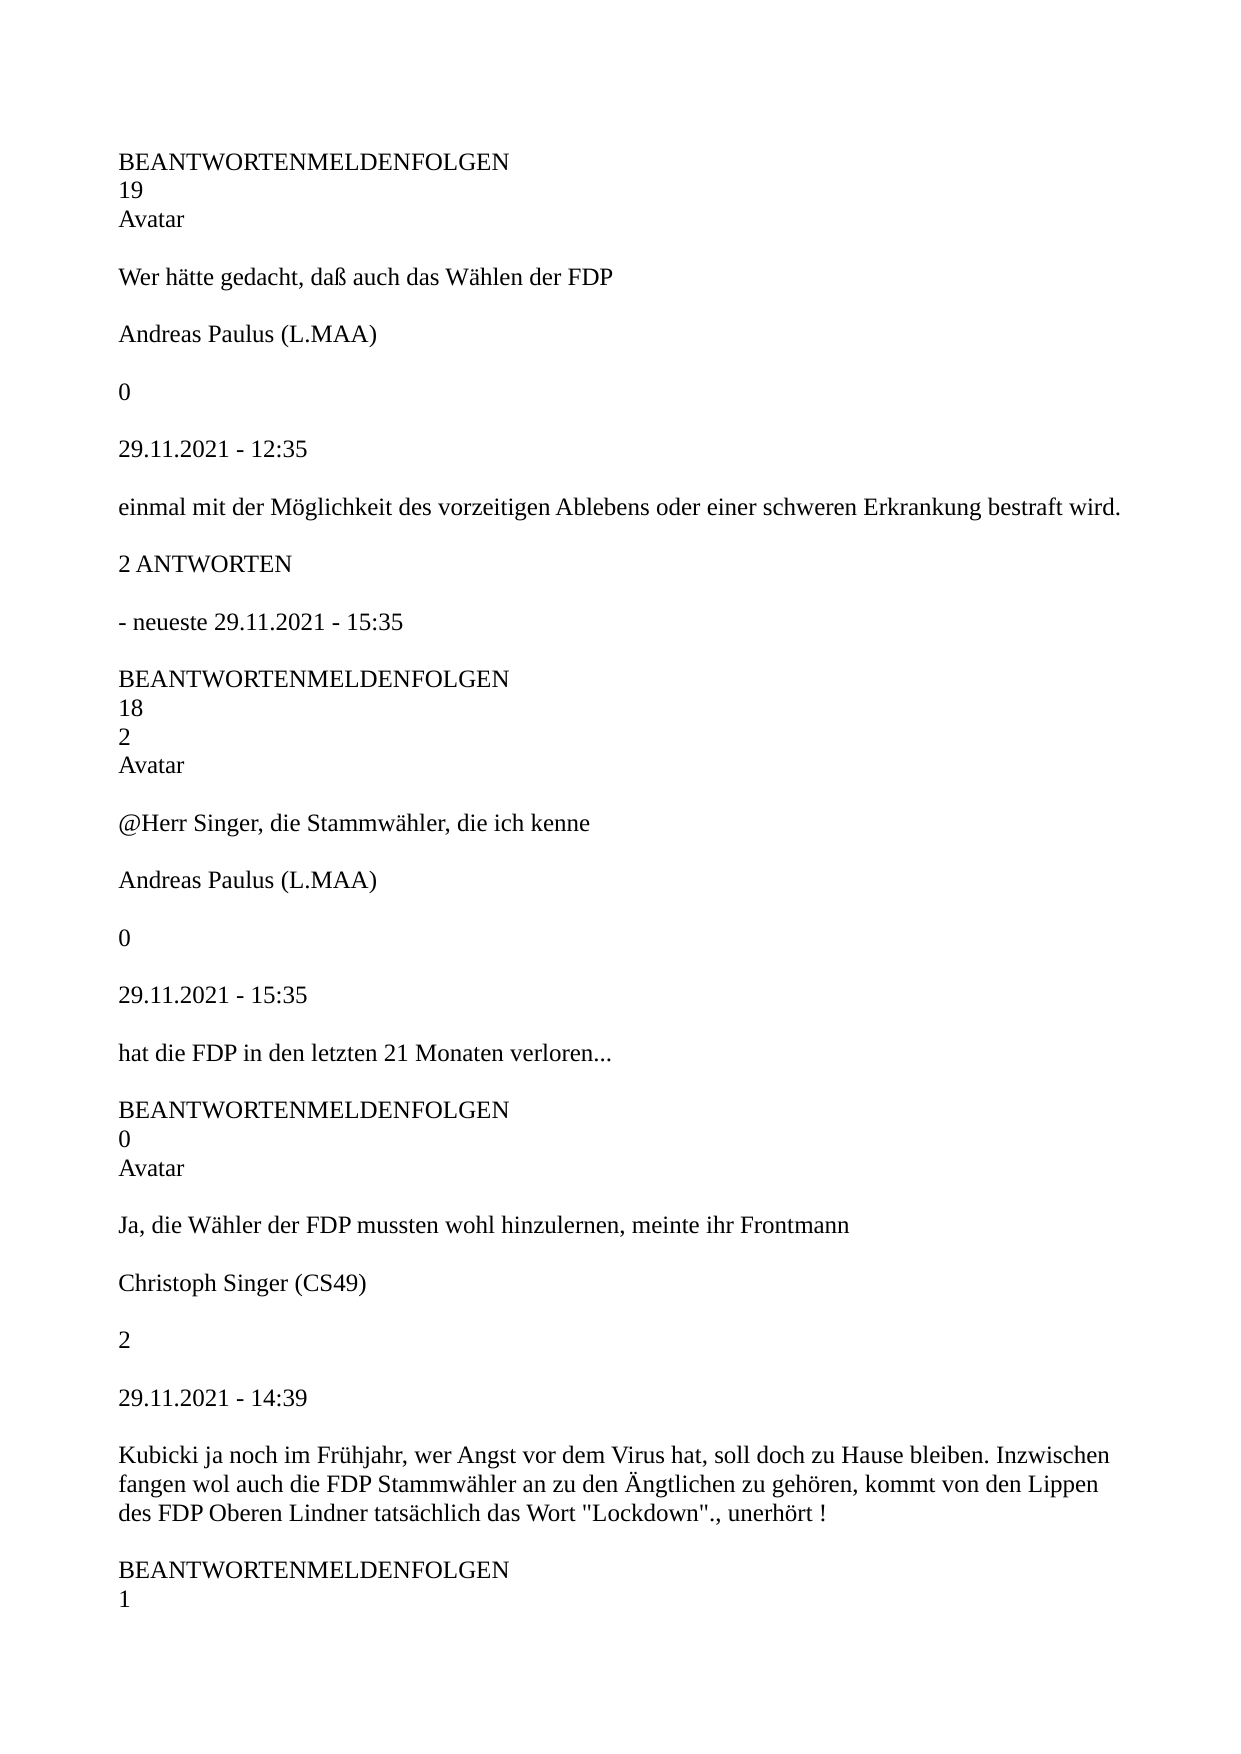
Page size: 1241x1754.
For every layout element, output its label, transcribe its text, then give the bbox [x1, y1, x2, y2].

text BEANTWORTENMELDENFOLGEN [118, 1556, 1122, 1584]
text BEANTWORTENMELDENFOLGEN [118, 1096, 1122, 1124]
text Avatar [118, 751, 1122, 779]
text 0 [118, 1124, 1122, 1153]
text Kubicki ja noch im Frühjahr, wer Angst vor dem Virus hat, soll doch zu Hause bleiben. Inzwischen fangen wol auch die FDP Stammwähler an zu den Ängtlichen zu gehören, kommt von den Lippen des FDP Oberen Lindner tatsächlich das Wort "Lockdown"., unerhört ! [118, 1441, 1122, 1527]
text Avatar [118, 204, 1122, 233]
text Andreas Paulus (L.MAA) [118, 319, 1122, 348]
text Avatar [118, 1153, 1122, 1182]
text BEANTWORTENMELDENFOLGEN [118, 664, 1122, 693]
text BEANTWORTENMELDENFOLGEN [118, 147, 1122, 176]
text Ja, die Wähler der FDP mussten wohl hinzulernen, meinte ihr Frontmann [118, 1211, 1122, 1239]
text Christoph Singer (CS49) [118, 1268, 1122, 1297]
text 1 [118, 1584, 1122, 1613]
text einmal mit der Möglichkeit des vorzeitigen Ablebens oder einer schweren Erkrankung bestraft wird. [118, 492, 1122, 521]
text 2 ANTWORTEN [118, 549, 1122, 578]
text @Herr Singer, die Stammwähler, die ich kenne [118, 808, 1122, 837]
text - neueste 29.11.2021 - 15:35 [118, 607, 1122, 636]
text 29.11.2021 - 15:35 [118, 981, 1122, 1009]
text 0 [118, 923, 1122, 952]
text 29.11.2021 - 14:39 [118, 1383, 1122, 1412]
text Andreas Paulus (L.MAA) [118, 866, 1122, 894]
text Wer hätte gedacht, daß auch das Wählen der FDP [118, 262, 1122, 291]
text 18 [118, 693, 1122, 722]
text 0 [118, 377, 1122, 406]
text 19 [118, 176, 1122, 204]
text 2 [118, 1326, 1122, 1354]
text hat die FDP in den letzten 21 Monaten verloren... [118, 1038, 1122, 1067]
text 29.11.2021 - 12:35 [118, 434, 1122, 463]
text 2 [118, 722, 1122, 751]
